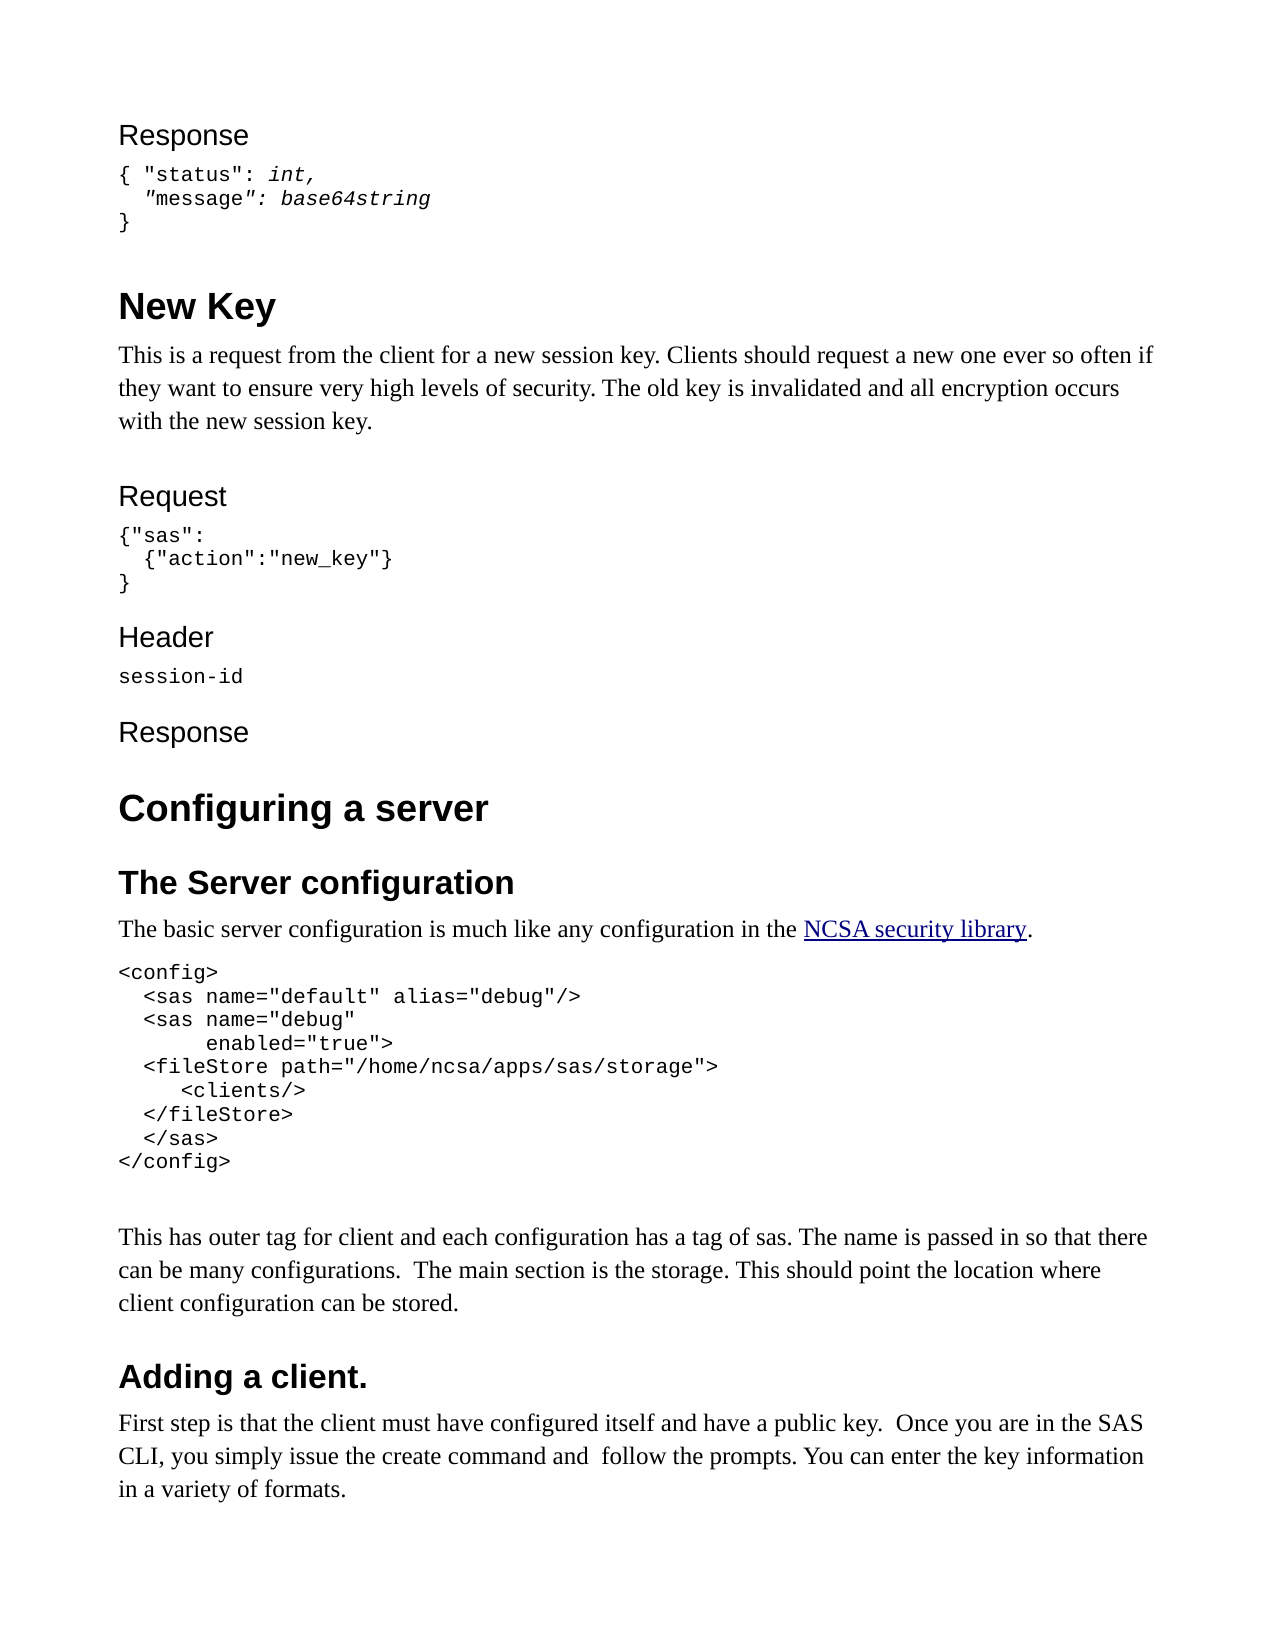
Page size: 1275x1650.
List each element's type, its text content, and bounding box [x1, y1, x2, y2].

text {"action":"new_key"} [118, 548, 1157, 572]
text } [118, 572, 1157, 596]
text <sas name="default" alias="debug"/> [118, 986, 1157, 1009]
text This is a request from the client for a new session key. Clients should request a new one ever so often if they want to ensure very high levels of security. The old key is invalidated and all encryption occurs with the new session key. [118, 340, 1157, 435]
subtitle Response [118, 118, 1157, 152]
text </fileStore> [118, 1104, 1157, 1127]
text {"sas": [118, 524, 1157, 548]
text </sas> [118, 1127, 1157, 1151]
text <config> [118, 962, 1157, 986]
subtitle Header [118, 621, 1157, 654]
text </config> [118, 1151, 1157, 1175]
subtitle The Server configuration [118, 863, 1157, 902]
text <fileStore path="/home/ncsa/apps/sas/storage"> [118, 1057, 1157, 1080]
text This has outer tag for client and each configuration has a tag of sas. The name is passed in so that there can be many configurations. The main section is the storage. This should point the location where client configuration can be stored. [118, 1222, 1157, 1317]
subtitle Response [118, 715, 1157, 749]
text The basic server configuration is much like any configuration in the NCSA security library. [118, 914, 1157, 943]
subtitle Request [118, 478, 1157, 512]
text enabled="true"> [118, 1033, 1157, 1057]
subtitle New Key [118, 284, 1157, 327]
text { "status": int, [118, 164, 1157, 188]
text <clients/> [118, 1080, 1157, 1104]
subtitle Adding a client. [118, 1357, 1157, 1396]
subtitle Configuring a server [118, 786, 1157, 830]
text } [118, 211, 1157, 235]
text First step is that the client must have configured itself and have a public key. Once you are in the SAS CLI, you simply issue the create command and follow the prompts. You can enter the key information in a variety of formats. [118, 1408, 1157, 1503]
text <sas name="debug" [118, 1009, 1157, 1033]
text "message": base64string [118, 188, 1157, 211]
text session-id [118, 667, 1157, 690]
